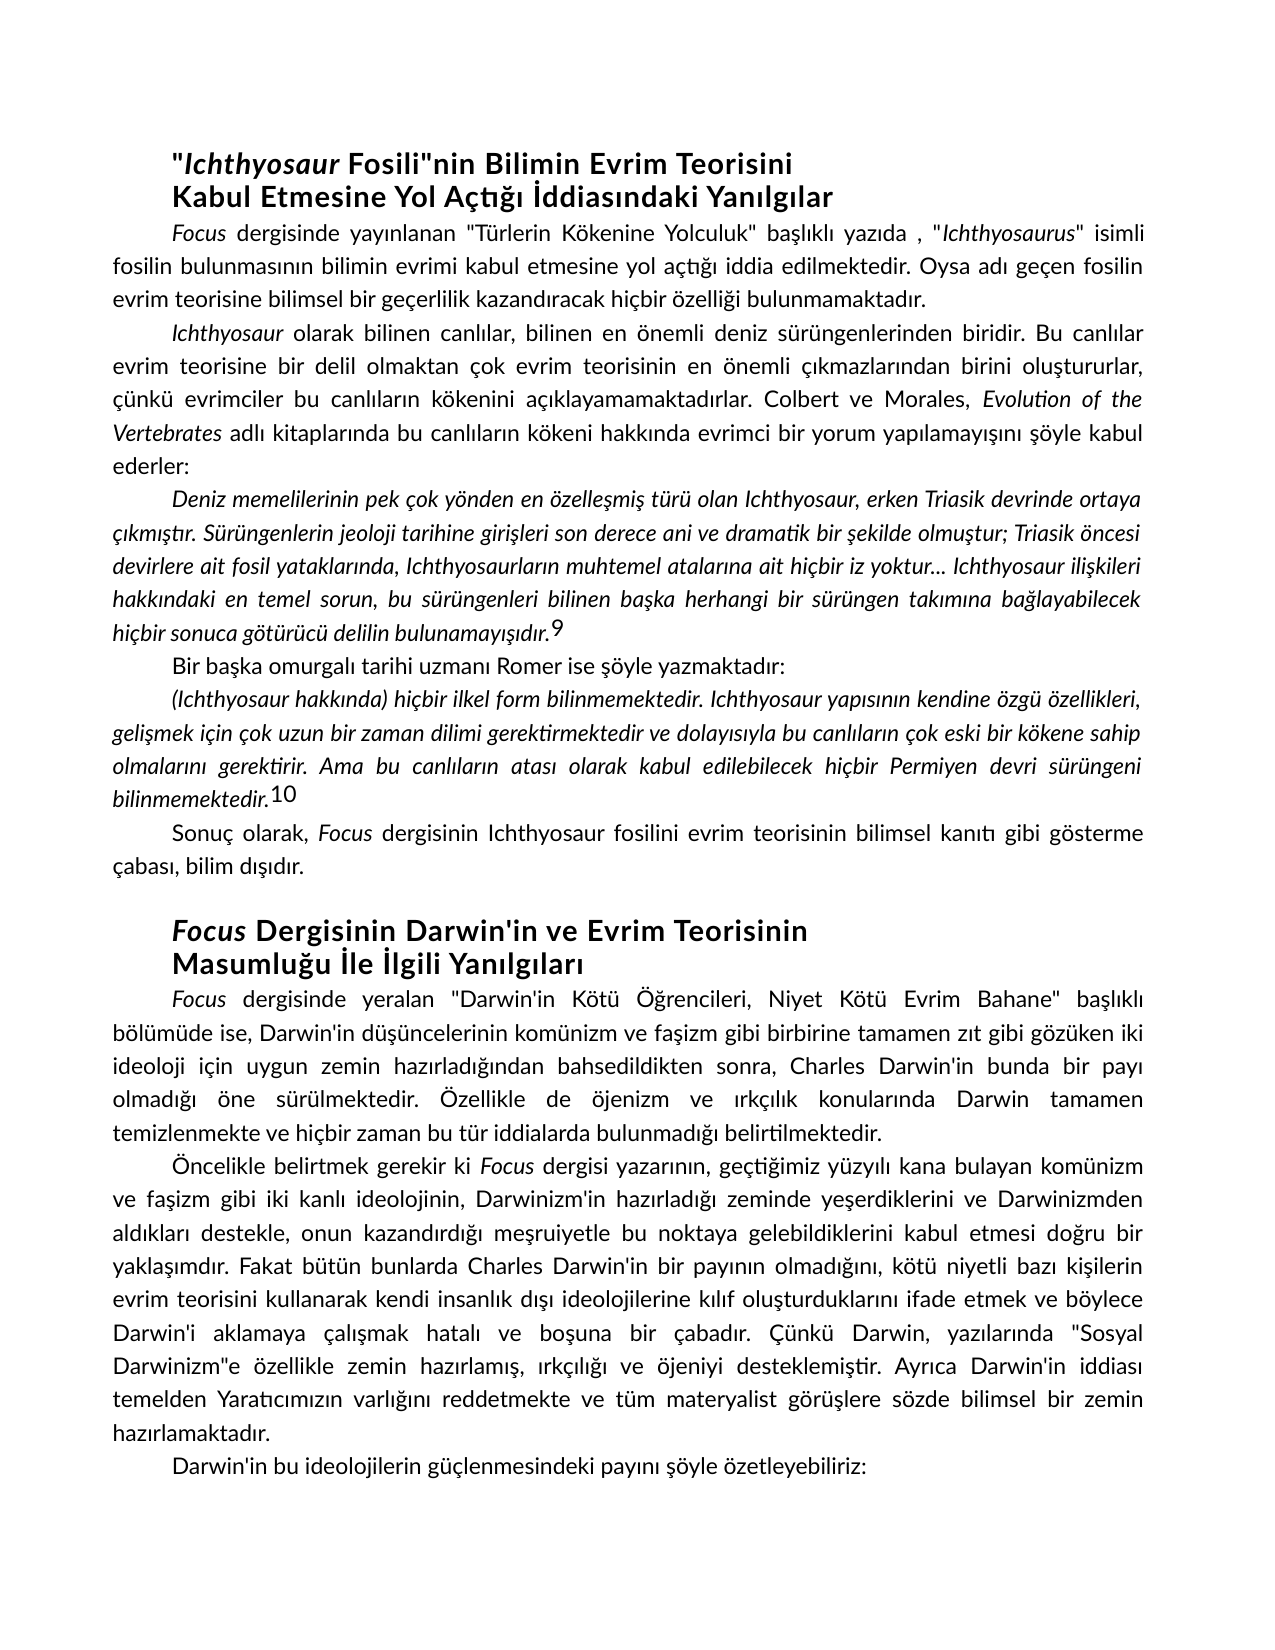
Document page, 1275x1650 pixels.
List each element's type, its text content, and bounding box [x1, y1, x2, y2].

text "Ichthyosaur Fosili"nin Bilimin Evrim Teorisini [112, 148, 1145, 181]
text Kabul Etmesine Yol Açtığı İddiasındaki Yanılgılar [112, 181, 1145, 214]
text Focus dergisinde yeralan "Darwin'in Kötü Öğrencileri, Niyet Kötü Evrim Bahane" başlıklı bölümüde ise, Darwin'in düşüncelerinin komünizm ve faşizm gibi birbirine tamamen zıt gibi gözüken iki ideoloji için uygun zemin hazırladığından bahsedildikten sonra, Charles Darwin'in bunda bir payı olmadığı öne sürülmektedir. Özellikle de öjenizm ve ırkçılık konularında Darwin tamamen temizlenmekte ve hiçbir zaman bu tür iddialarda bulunmadığı belirtilmektedir. [112, 981, 1145, 1148]
text Darwin'in bu ideolojilerin güçlenmesindeki payını şöyle özetleyebiliriz: [112, 1448, 1145, 1481]
text Masumluğu İle İlgili Yanılgıları [112, 948, 1145, 981]
text Öncelikle belirtmek gerekir ki Focus dergisi yazarının, geçtiğimiz yüzyılı kana bulayan komünizm ve faşizm gibi iki kanlı ideolojinin, Darwinizm'in hazırladığı zeminde yeşerdiklerini ve Darwinizmden aldıkları destekle, onun kazandırdığı meşruiyetle bu noktaya gelebildiklerini kabul etmesi doğru bir yaklaşımdır. Fakat bütün bunlarda Charles Darwin'in bir payının olmadığını, kötü niyetli bazı kişilerin evrim teorisini kullanarak kendi insanlık dışı ideolojilerine kılıf oluşturduklarını ifade etmek ve böylece Darwin'i aklamaya çalışmak hatalı ve boşuna bir çabadır. Çünkü Darwin, yazılarında "Sosyal Darwinizm"e özellikle zemin hazırlamış, ırkçılığı ve öjeniyi desteklemiştir. Ayrıca Darwin'in iddiası temelden Yaratıcımızın varlığını reddetmekte ve tüm materyalist görüşlere sözde bilimsel bir zemin hazırlamaktadır. [112, 1148, 1145, 1448]
text Focus dergisinde yayınlanan "Türlerin Kökenine Yolculuk" başlıklı yazıda , "Ichthyosaurus" isimli fosilin bulunmasının bilimin evrimi kabul etmesine yol açtığı iddia edilmektedir. Oysa adı geçen fosilin evrim teorisine bilimsel bir geçerlilik kazandıracak hiçbir özelliği bulunmamaktadır. [112, 214, 1145, 314]
text Sonuç olarak, Focus dergisinin Ichthyosaur fosilini evrim teorisinin bilimsel kanıtı gibi gösterme çabası, bilim dışıdır. [112, 814, 1145, 881]
text Ichthyosaur olarak bilinen canlılar, bilinen en önemli deniz sürüngenlerinden biridir. Bu canlılar evrim teorisine bir delil olmaktan çok evrim teorisinin en önemli çıkmazlarından birini oluştururlar, çünkü evrimciler bu canlıların kökenini açıklayamamaktadırlar. Colbert ve Morales, Evolution of the Vertebrates adlı kitaplarında bu canlıların kökeni hakkında evrimci bir yorum yapılamayışını şöyle kabul ederler: [112, 314, 1145, 481]
text Focus Dergisinin Darwin'in ve Evrim Teorisinin [112, 914, 1145, 948]
text Bir başka omurgalı tarihi uzmanı Romer ise şöyle yazmaktadır: [112, 648, 1145, 681]
text (Ichthyosaur hakkında) hiçbir ilkel form bilinmemektedir. Ichthyosaur yapısının kendine özgü özellikleri, gelişmek için çok uzun bir zaman dilimi gerektirmektedir ve dolayısıyla bu canlıların çok eski bir kökene sahip olmalarını gerektirir. Ama bu canlıların atası olarak kabul edilebilecek hiçbir Permiyen devri sürüngeni bilinmemektedir.10 [112, 681, 1145, 814]
text Deniz memelilerinin pek çok yönden en özelleşmiş türü olan Ichthyosaur, erken Triasik devrinde ortaya çıkmıştır. Sürüngenlerin jeoloji tarihine girişleri son derece ani ve dramatik bir şekilde olmuştur; Triasik öncesi devirlere ait fosil yataklarında, Ichthyosaurların muhtemel atalarına ait hiçbir iz yoktur... Ichthyosaur ilişkileri hakkındaki en temel sorun, bu sürüngenleri bilinen başka herhangi bir sürüngen takımına bağlayabilecek hiçbir sonuca götürücü delilin bulunamayışıdır.9 [112, 481, 1145, 648]
